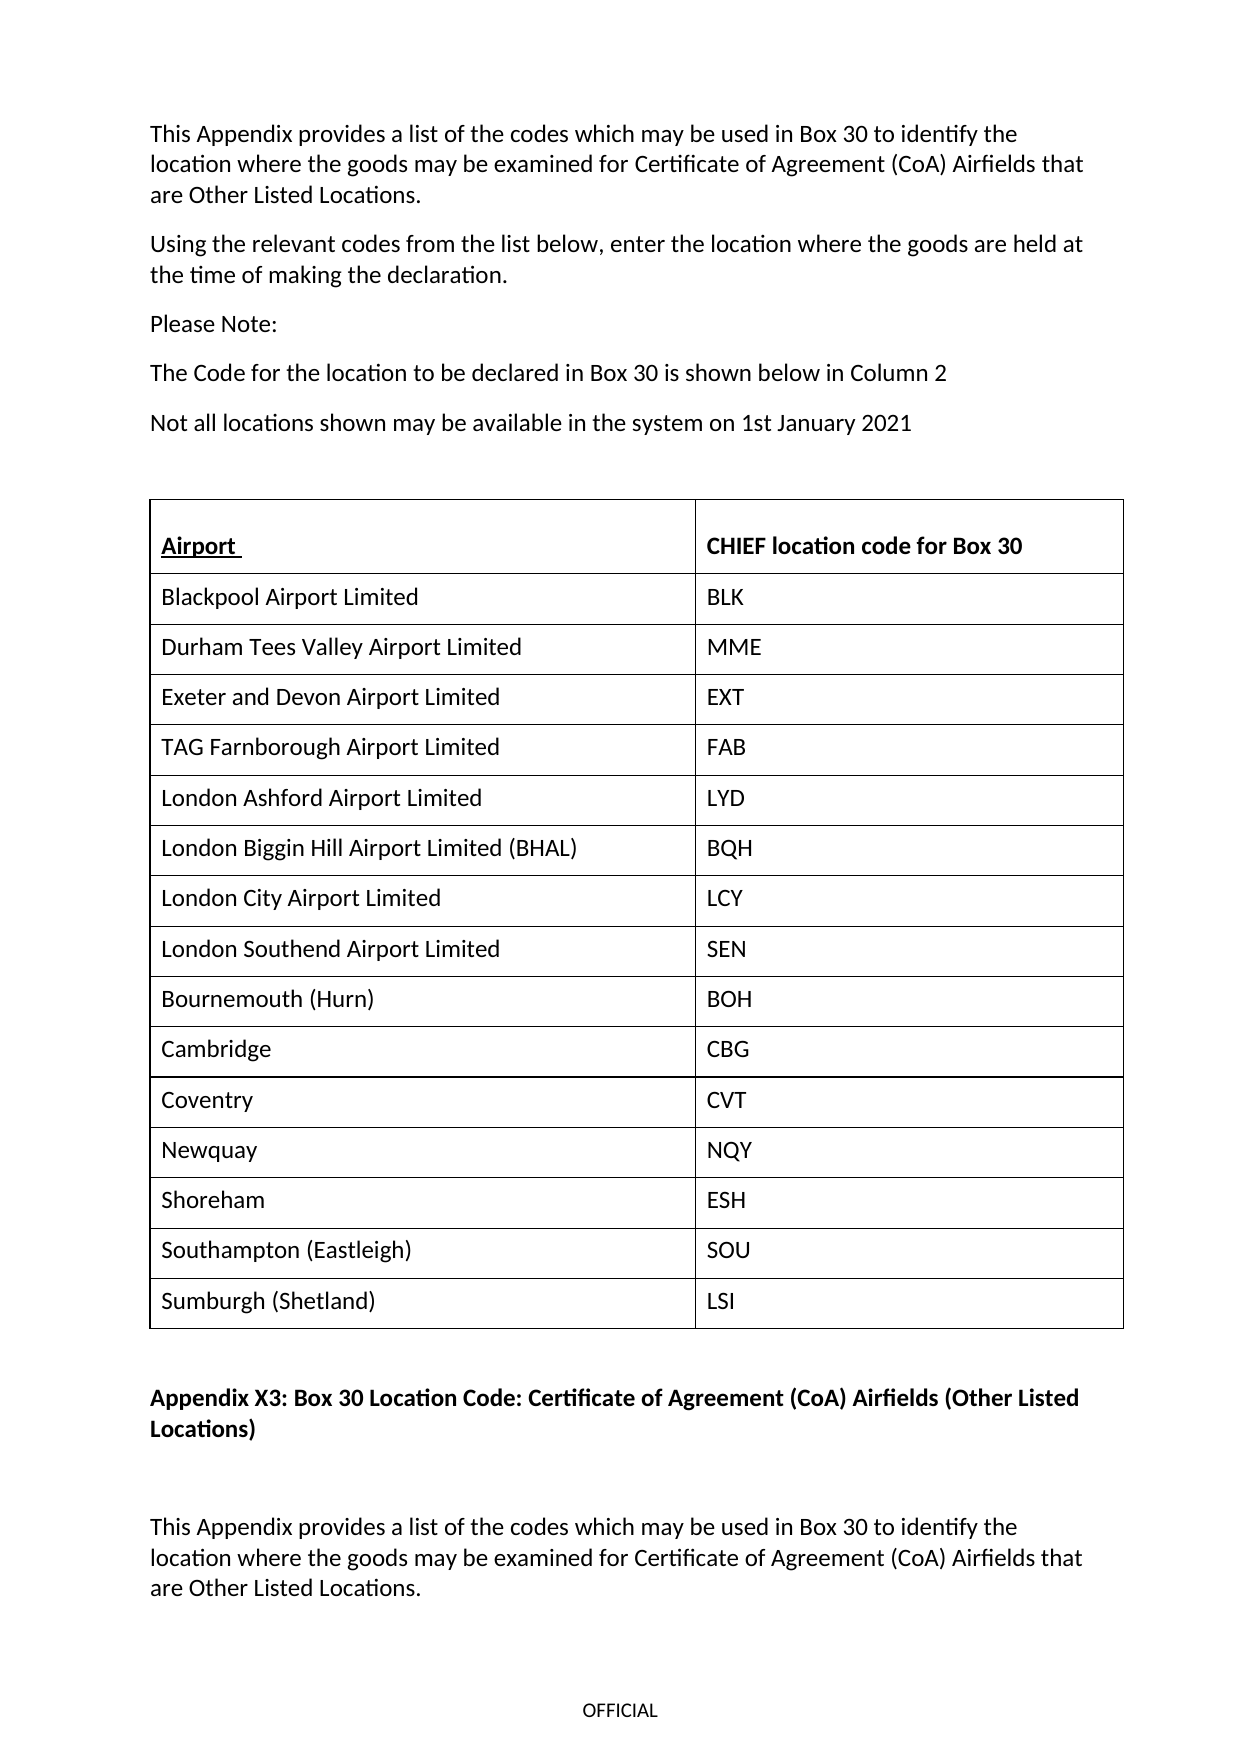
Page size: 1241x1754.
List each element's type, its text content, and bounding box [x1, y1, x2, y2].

text This Appendix provides a list of the codes which may be used in Box 30 to identify the location where the goods may be examined for Certificate of Agreement (CoA) Airfields that are Other Listed Locations. [150, 118, 1090, 210]
table_cell Exeter and Devon Airport Limited [151, 675, 695, 724]
table_cell Cambridge [151, 1027, 695, 1076]
text The Code for the location to be declared in Box 30 is shown below in Column 2 [150, 357, 1090, 388]
table_cell Newquay [151, 1128, 695, 1177]
table_cell EXT [696, 675, 1123, 724]
table_cell ESH [696, 1178, 1123, 1227]
table_cell London Ashford Airport Limited [151, 776, 695, 825]
table_cell SEN [696, 927, 1123, 976]
table_cell Blackpool Airport Limited [151, 574, 695, 624]
subtitle Appendix X3: Box 30 Location Code: Certificate of Agreement (CoA) Airfields (Other Listed Locations) [150, 1382, 1090, 1443]
table_cell LSI [696, 1279, 1123, 1328]
table_cell LYD [696, 776, 1123, 825]
table_cell Coventry [151, 1078, 695, 1127]
table_cell Bournemouth (Hurn) [151, 977, 695, 1026]
table_header CHIEF location code for Box 30 [696, 500, 1123, 573]
text This Appendix provides a list of the codes which may be used in Box 30 to identify the location where the goods may be examined for Certificate of Agreement (CoA) Airfields that are Other Listed Locations. [150, 1512, 1090, 1603]
table_cell Durham Tees Valley Airport Limited [151, 625, 695, 674]
table_cell Shoreham [151, 1178, 695, 1227]
text Please Note: [150, 308, 1090, 339]
table_cell London Biggin Hill Airport Limited (BHAL) [151, 826, 695, 875]
table_cell TAG Farnborough Airport Limited [151, 725, 695, 774]
text Not all locations shown may be available in the system on 1st January 2021 [150, 407, 1090, 437]
table_cell MME [696, 625, 1123, 674]
table_header Airport [151, 500, 695, 573]
table_cell BQH [696, 826, 1123, 875]
table_cell Sumburgh (Shetland) [151, 1279, 695, 1328]
table_cell SOU [696, 1229, 1123, 1278]
table_cell Southampton (Eastleigh) [151, 1229, 695, 1278]
table_cell FAB [696, 725, 1123, 774]
table_cell LCY [696, 876, 1123, 926]
table_cell BOH [696, 977, 1123, 1026]
table_cell CBG [696, 1027, 1123, 1076]
table_cell London City Airport Limited [151, 876, 695, 926]
table_cell NQY [696, 1128, 1123, 1177]
table_cell CVT [696, 1078, 1123, 1127]
text Using the relevant codes from the list below, enter the location where the goods are held at the time of making the declaration. [150, 228, 1090, 289]
table_cell London Southend Airport Limited [151, 927, 695, 976]
table_cell BLK [696, 574, 1123, 624]
